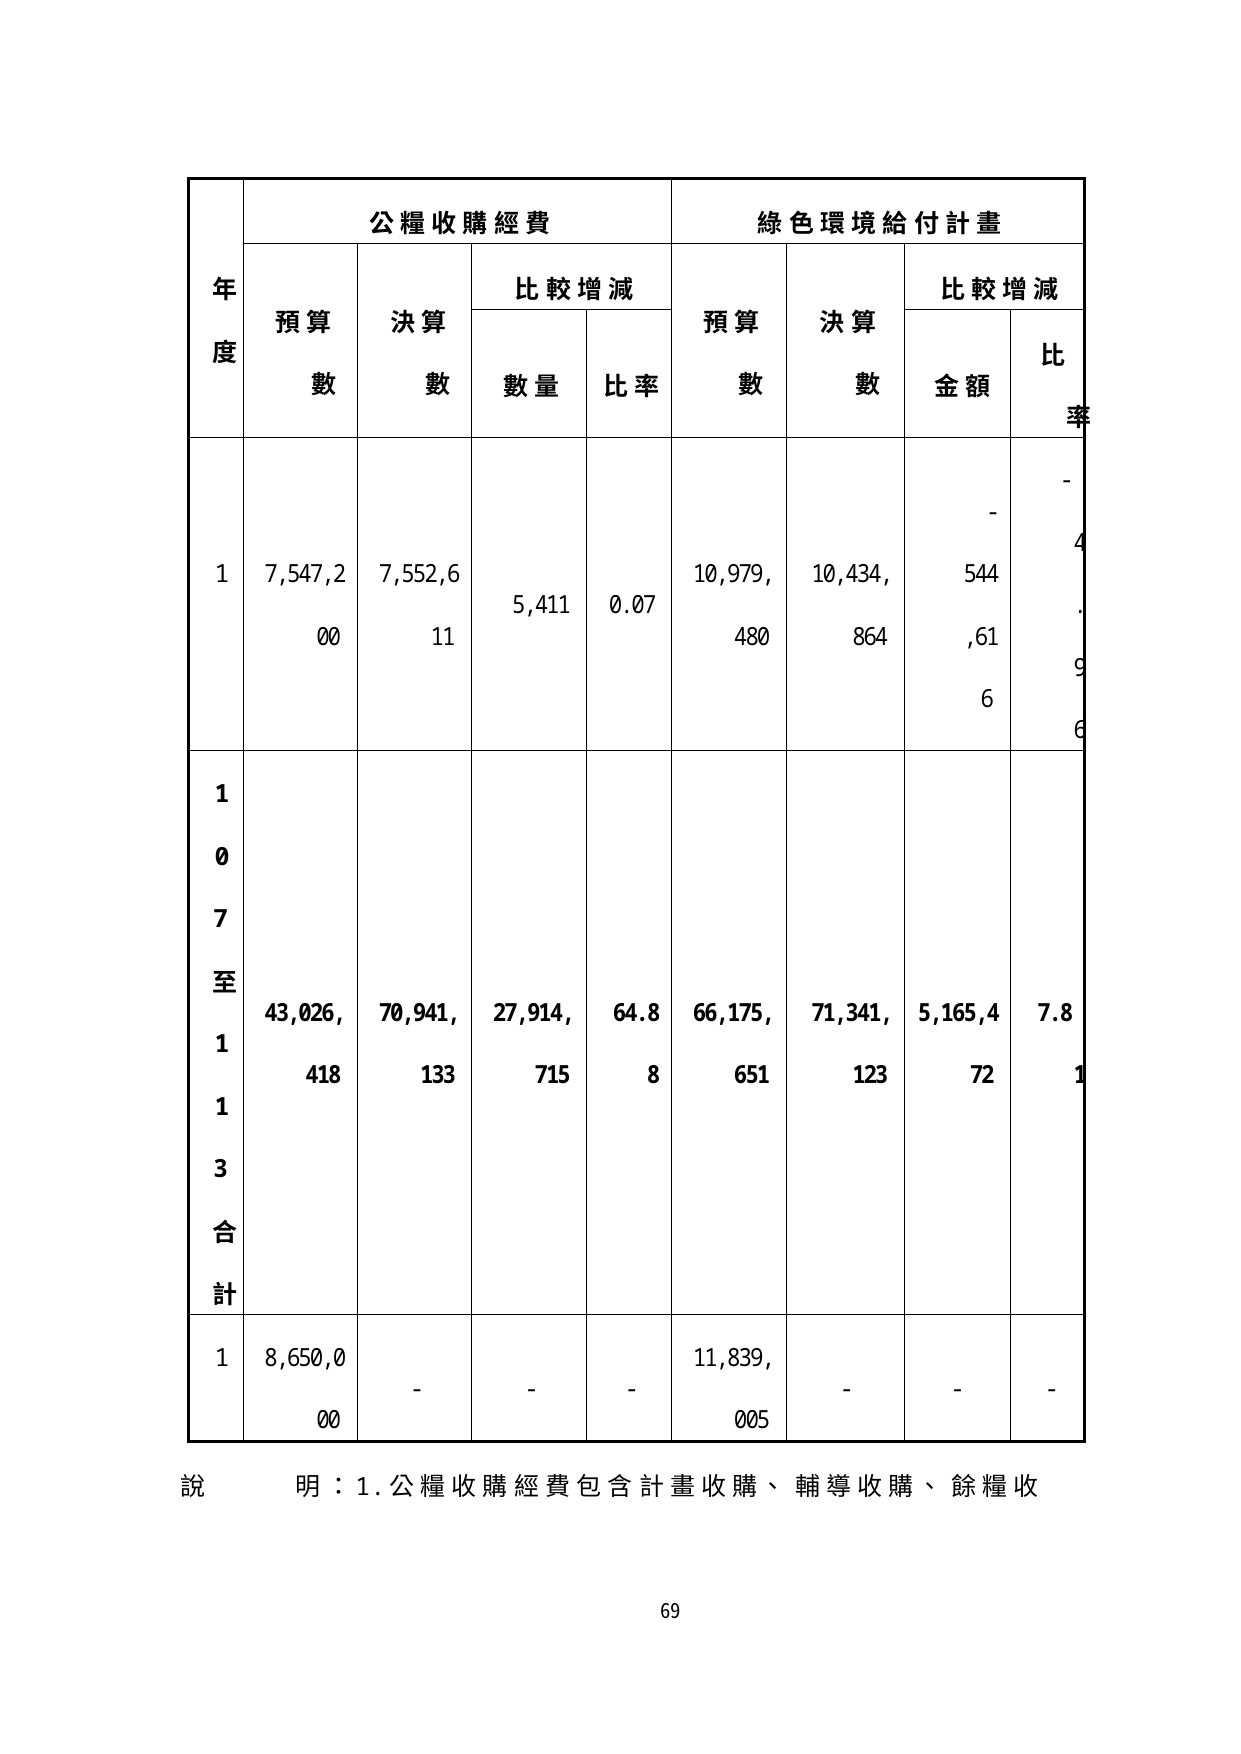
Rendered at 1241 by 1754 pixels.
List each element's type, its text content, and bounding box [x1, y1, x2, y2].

table_cell 比較增減 [905, 244, 1083, 308]
table_cell 5,165,472 [905, 751, 1010, 1314]
table_cell 決算數 [787, 244, 904, 437]
table_cell - [905, 1315, 1010, 1440]
table_cell 數量 [472, 310, 586, 437]
table_cell - [587, 1315, 671, 1440]
table_cell 113 [190, 438, 243, 750]
table_header 公糧收購經費 [244, 180, 671, 243]
table_cell 114 [190, 1315, 243, 1440]
table_cell -544,616 [905, 438, 1010, 750]
table_cell 11,839,005 [672, 1315, 786, 1440]
table_cell 43,026,418 [244, 751, 357, 1314]
table_cell 10,434,864 [787, 438, 904, 750]
table_cell 預算數 [672, 244, 786, 437]
table_cell 7,552,611 [358, 438, 471, 750]
table_cell 71,341,123 [787, 751, 904, 1314]
table_cell 5,411 [472, 438, 586, 750]
table_cell 27,914,715 [472, 751, 586, 1314]
table_cell - [472, 1315, 586, 1440]
table_cell 7.81 [1011, 751, 1083, 1314]
table_cell 決算數 [358, 244, 471, 437]
table_cell - [1011, 1315, 1083, 1440]
table_cell 70,941,133 [358, 751, 471, 1314]
table_cell 比率 [587, 310, 671, 437]
table_cell 66,175,651 [672, 751, 786, 1314]
table_cell 金額 [905, 310, 1010, 437]
table_header 年 度 [190, 180, 243, 437]
table_cell 64.88 [587, 751, 671, 1314]
table_cell - [358, 1315, 471, 1440]
table_cell 0.07 [587, 438, 671, 750]
table_header 綠色環境給付計畫 [672, 180, 1083, 243]
text 說 明：1.公糧收購經費包含計畫收購、輔導收購、餘糧收 [177, 1443, 1063, 1505]
table_cell 10,979,480 [672, 438, 786, 750]
table_cell 8,650,000 [244, 1315, 357, 1440]
table_cell 預算數 [244, 244, 357, 437]
table_cell -4.96 [1011, 438, 1083, 750]
table_cell 107至113合計 [190, 751, 243, 1314]
table_cell 7,547,200 [244, 438, 357, 750]
table_cell - [787, 1315, 904, 1440]
table_cell 比較增減 [472, 244, 671, 308]
table_cell 比率 [1011, 310, 1083, 437]
